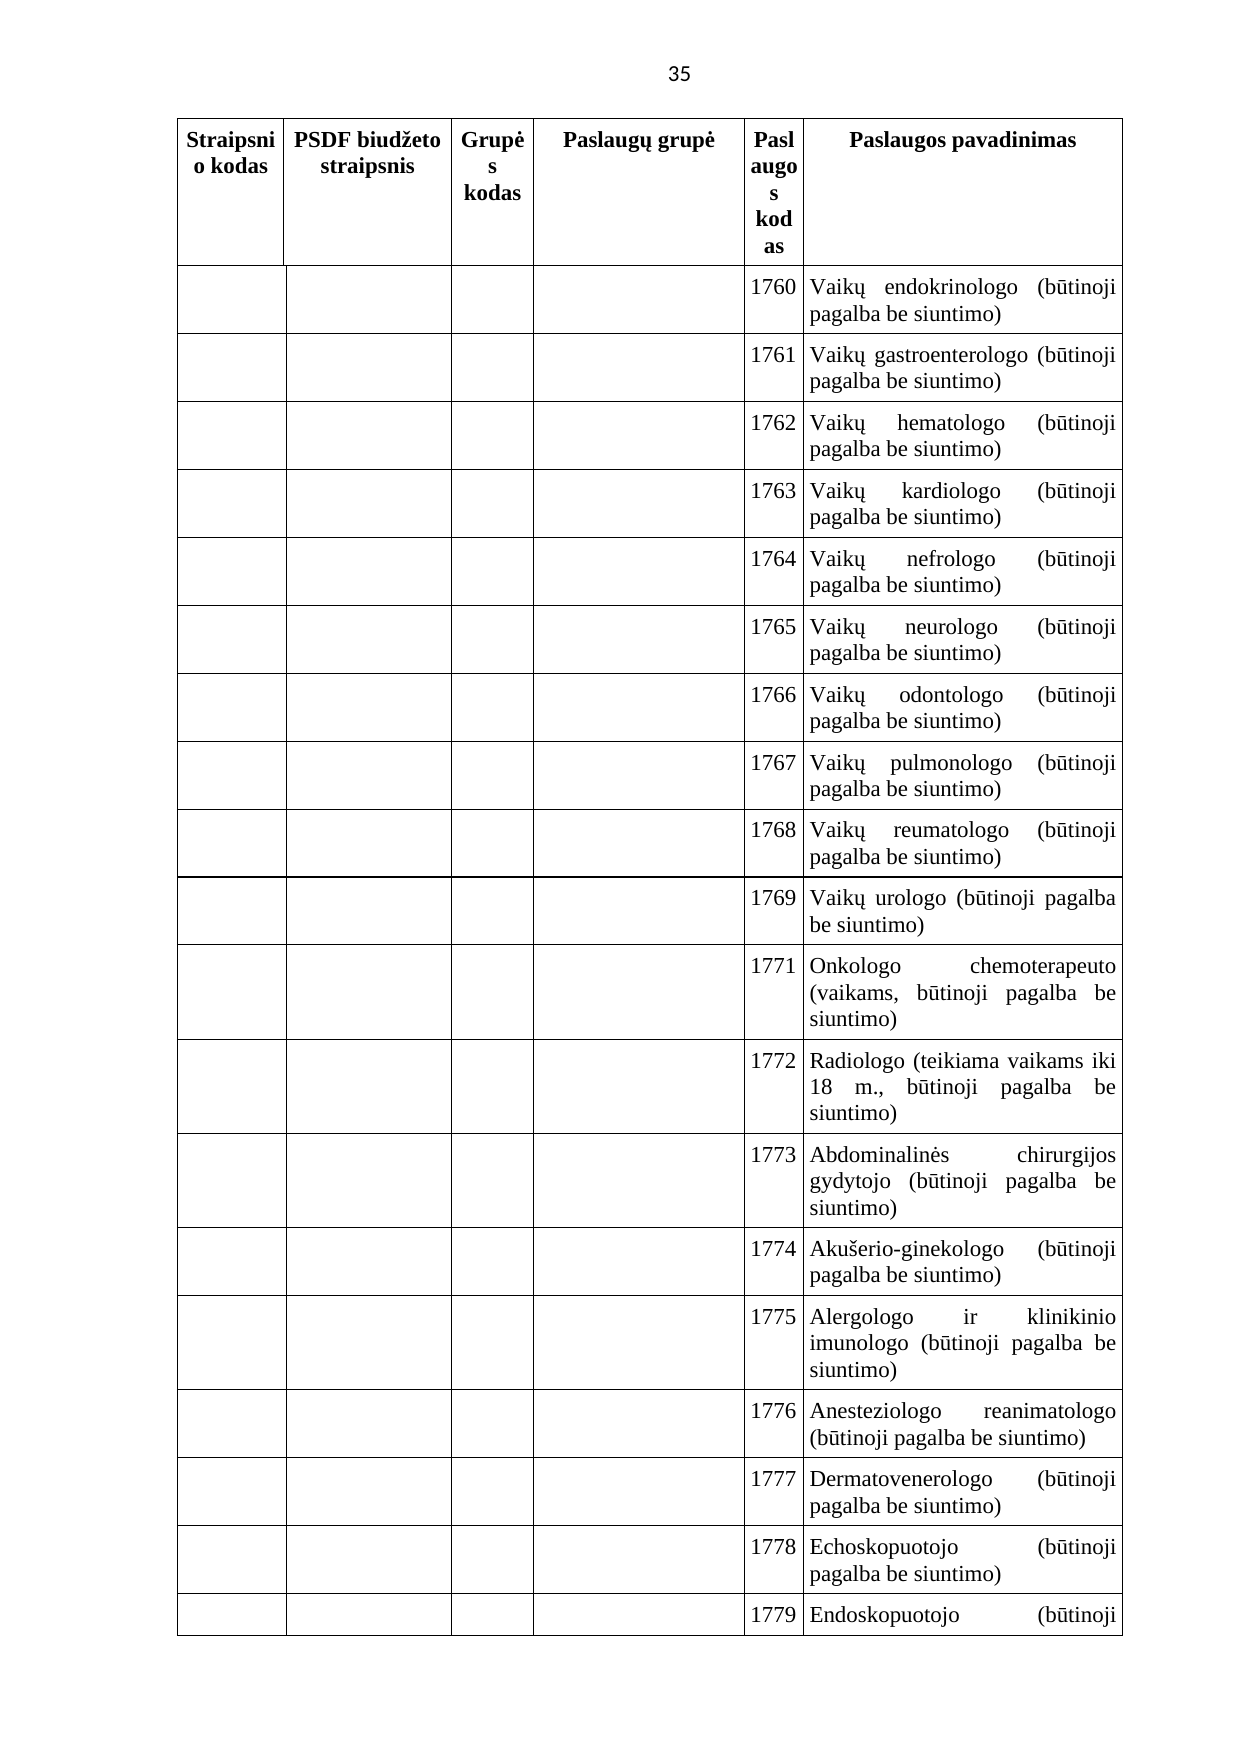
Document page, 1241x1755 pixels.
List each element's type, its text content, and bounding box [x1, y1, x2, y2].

table_cell [178, 266, 286, 333]
table_cell 1762 [745, 402, 803, 469]
table_cell 1765 [745, 606, 803, 673]
table_cell [178, 1526, 286, 1593]
table_cell Endoskopuotojo (būtinoji [804, 1594, 1122, 1634]
table_header PSDF biudžeto straipsnis [284, 119, 451, 265]
table_cell Vaikų kardiologo (būtinoji pagalba be siuntimo) [804, 470, 1122, 537]
table_cell [287, 810, 451, 876]
table_cell [452, 1458, 533, 1525]
table_cell [452, 810, 533, 876]
table_cell Echoskopuotojo (būtinoji pagalba be siuntimo) [804, 1526, 1122, 1593]
table_cell [178, 402, 286, 469]
table_cell [534, 1458, 744, 1525]
table_cell [534, 538, 744, 605]
table_cell [178, 945, 286, 1038]
table_cell [178, 1458, 286, 1525]
table_cell [452, 1526, 533, 1593]
table_cell [178, 470, 286, 537]
table_cell Vaikų gastroenterologo (būtinoji pagalba be siuntimo) [804, 334, 1122, 401]
table_cell 1763 [745, 470, 803, 537]
table_cell [534, 402, 744, 469]
table_header Grupės kodas [452, 119, 533, 265]
table_cell Onkologo chemoterapeuto (vaikams, būtinoji pagalba be siuntimo) [804, 945, 1122, 1038]
table_cell [452, 878, 533, 944]
table_cell [534, 945, 744, 1038]
table_cell [178, 1296, 286, 1389]
table_header Paslaugos pavadinimas [804, 119, 1122, 265]
table_cell 1776 [745, 1390, 803, 1457]
table_cell 1775 [745, 1296, 803, 1389]
table_cell [452, 334, 533, 401]
table_cell [287, 538, 451, 605]
table_cell [452, 1134, 533, 1227]
table_cell [178, 1594, 286, 1634]
table_cell [178, 1390, 286, 1457]
table_cell [287, 470, 451, 537]
table_cell 1779 [745, 1594, 803, 1634]
table_cell [178, 742, 286, 808]
table_cell 1773 [745, 1134, 803, 1227]
table_cell Vaikų endokrinologo (būtinoji pagalba be siuntimo) [804, 266, 1122, 333]
table_cell 1767 [745, 742, 803, 808]
table_cell [452, 1594, 533, 1634]
table_cell [452, 538, 533, 605]
table_cell [287, 674, 451, 741]
table_cell [287, 402, 451, 469]
table_cell [452, 266, 533, 333]
table_cell [452, 470, 533, 537]
table_cell [534, 334, 744, 401]
table_cell [178, 810, 286, 876]
table_cell [534, 1228, 744, 1295]
table_cell Vaikų neurologo (būtinoji pagalba be siuntimo) [804, 606, 1122, 673]
table_cell [287, 1040, 451, 1133]
table_cell [452, 674, 533, 741]
table_cell [287, 878, 451, 944]
table_cell 1766 [745, 674, 803, 741]
table_cell [534, 606, 744, 673]
table_cell [534, 674, 744, 741]
table_cell [178, 878, 286, 944]
table_cell [178, 538, 286, 605]
table_cell [178, 674, 286, 741]
table_cell Vaikų pulmonologo (būtinoji pagalba be siuntimo) [804, 742, 1122, 808]
table_cell [534, 742, 744, 808]
table_cell [534, 1526, 744, 1593]
table_cell 1778 [745, 1526, 803, 1593]
table_cell [534, 1134, 744, 1227]
table_cell [534, 1296, 744, 1389]
table_cell Vaikų odontologo (būtinoji pagalba be siuntimo) [804, 674, 1122, 741]
table_cell Anesteziologo reanimatologo (būtinoji pagalba be siuntimo) [804, 1390, 1122, 1457]
table_cell [452, 1296, 533, 1389]
table_cell [287, 945, 451, 1038]
table_cell [178, 1040, 286, 1133]
table_cell [534, 810, 744, 876]
table_cell [534, 470, 744, 537]
table_cell [287, 1228, 451, 1295]
table_cell 1771 [745, 945, 803, 1038]
table_cell [452, 1228, 533, 1295]
table_cell [287, 334, 451, 401]
table_header Paslaugos kodas [745, 119, 803, 265]
table_cell Alergologo ir klinikinio imunologo (būtinoji pagalba be siuntimo) [804, 1296, 1122, 1389]
table_cell Vaikų nefrologo (būtinoji pagalba be siuntimo) [804, 538, 1122, 605]
table_cell Radiologo (teikiama vaikams iki 18 m., būtinoji pagalba be siuntimo) [804, 1040, 1122, 1133]
table_cell 1764 [745, 538, 803, 605]
table_cell [178, 1228, 286, 1295]
table_cell [287, 1134, 451, 1227]
table_cell [534, 878, 744, 944]
table_cell 1774 [745, 1228, 803, 1295]
table_cell Vaikų hematologo (būtinoji pagalba be siuntimo) [804, 402, 1122, 469]
table_cell [452, 1040, 533, 1133]
table_cell [287, 1526, 451, 1593]
table_header Paslaugų grupė [534, 119, 744, 265]
table_cell [287, 266, 451, 333]
table_cell [287, 1390, 451, 1457]
table_cell 1777 [745, 1458, 803, 1525]
table_cell 1760 [745, 266, 803, 333]
table_cell [287, 1296, 451, 1389]
table_cell Abdominalinės chirurgijos gydytojo (būtinoji pagalba be siuntimo) [804, 1134, 1122, 1227]
table_cell [178, 606, 286, 673]
table_cell [452, 1390, 533, 1457]
table_cell 1761 [745, 334, 803, 401]
table_cell [178, 1134, 286, 1227]
table_cell [287, 1458, 451, 1525]
table_cell [287, 1594, 451, 1634]
table_cell [287, 742, 451, 808]
table_cell [287, 606, 451, 673]
table_cell [178, 334, 286, 401]
table_cell [534, 1390, 744, 1457]
table_cell Vaikų urologo (būtinoji pagalba be siuntimo) [804, 878, 1122, 944]
table_cell [452, 402, 533, 469]
table_cell [452, 606, 533, 673]
table_cell 1772 [745, 1040, 803, 1133]
table_cell Dermatovenerologo (būtinoji pagalba be siuntimo) [804, 1458, 1122, 1525]
table_header Straipsnio kodas [178, 119, 283, 265]
table_cell [534, 1040, 744, 1133]
table_cell [534, 266, 744, 333]
table_cell [534, 1594, 744, 1634]
table_cell Akušerio-ginekologo (būtinoji pagalba be siuntimo) [804, 1228, 1122, 1295]
table_cell 1769 [745, 878, 803, 944]
table_cell 1768 [745, 810, 803, 876]
table_cell Vaikų reumatologo (būtinoji pagalba be siuntimo) [804, 810, 1122, 876]
table_cell [452, 742, 533, 808]
table_cell [452, 945, 533, 1038]
